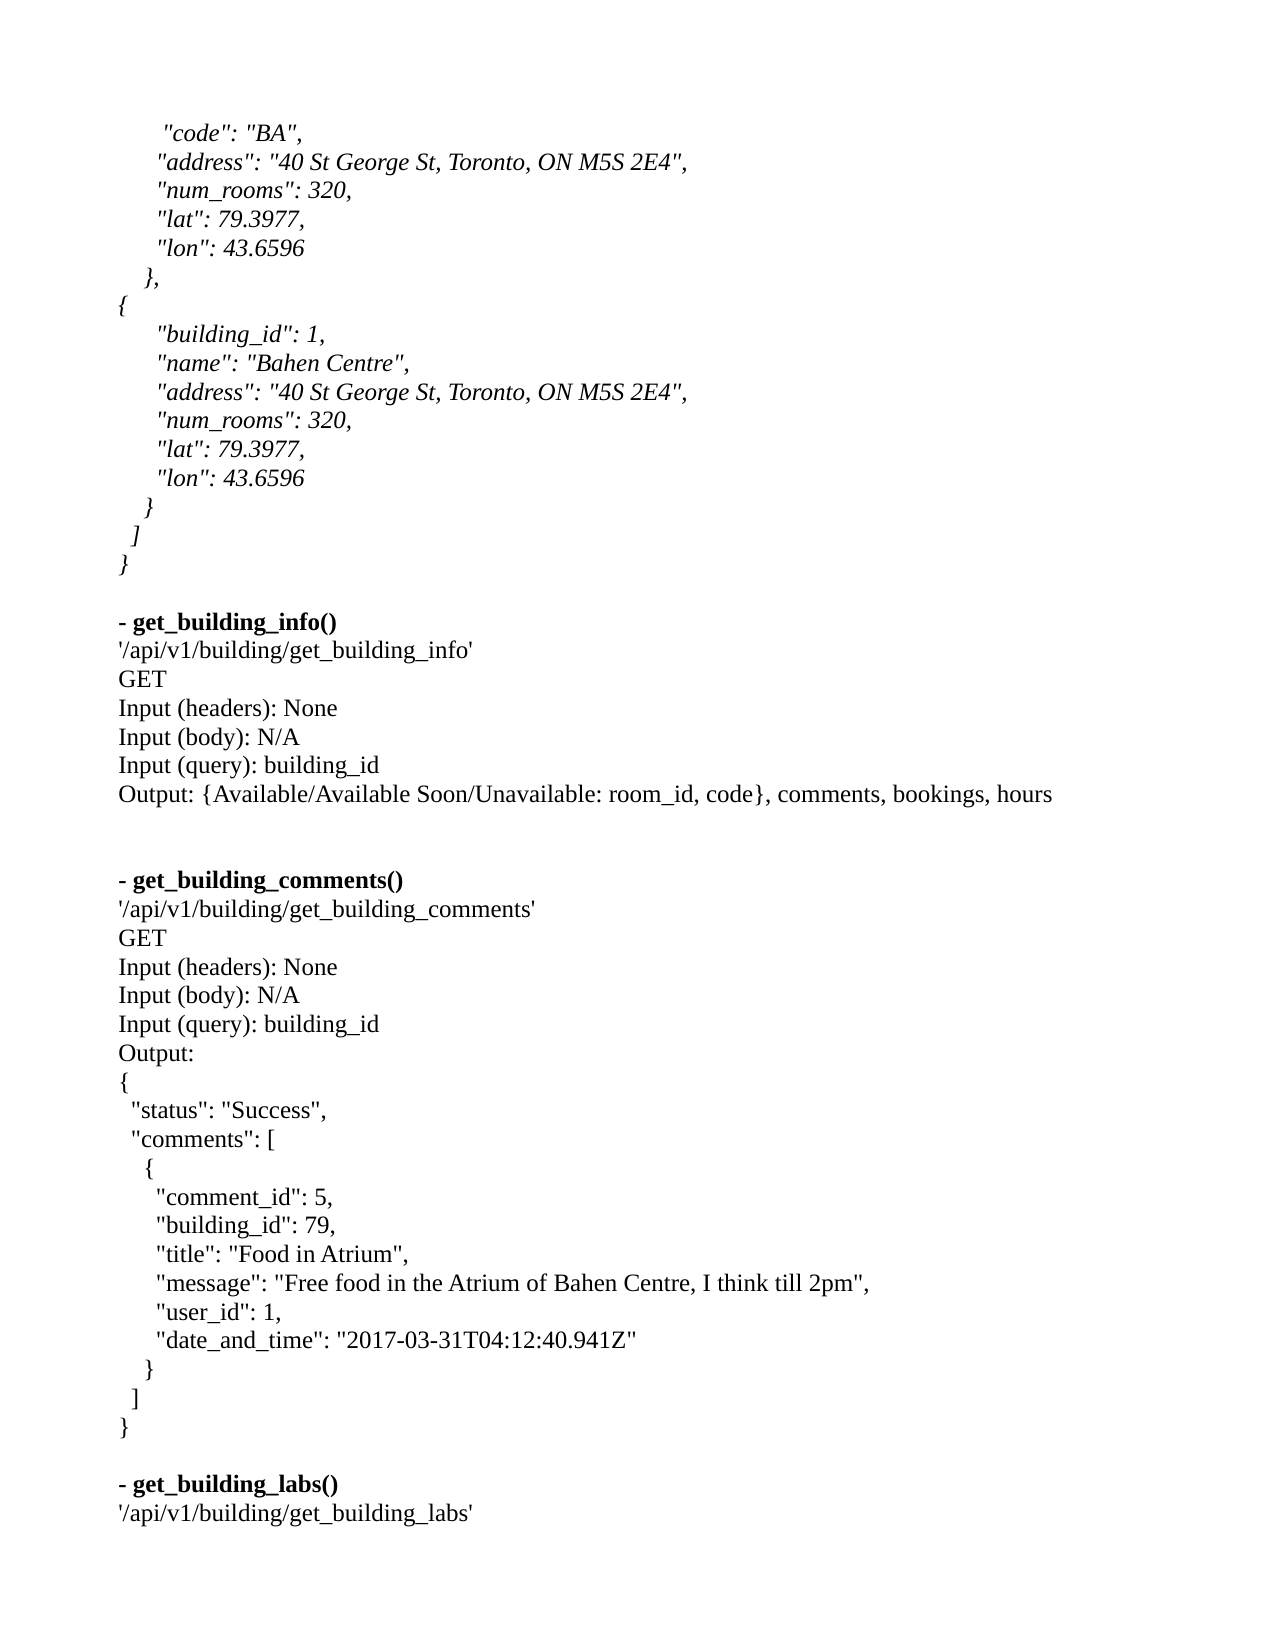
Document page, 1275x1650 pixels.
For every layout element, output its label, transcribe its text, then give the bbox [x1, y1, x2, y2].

text "lat": 79.3977, [118, 204, 1157, 233]
text Input (body): N/A [118, 722, 1157, 751]
text Input (query): building_id [118, 1009, 1157, 1038]
text "message": "Free food in the Atrium of Bahen Centre, I think till 2pm", [118, 1268, 1157, 1297]
text "address": "40 St George St, Toronto, ON M5S 2E4", [118, 377, 1157, 406]
text "status": "Success", [118, 1096, 1157, 1124]
text } [118, 1412, 1157, 1441]
text } [118, 549, 1157, 578]
text Input (body): N/A [118, 981, 1157, 1009]
text - get_building_labs() [118, 1469, 1157, 1498]
text GET [118, 664, 1157, 693]
text "num_rooms": 320, [118, 406, 1157, 434]
text "lat": 79.3977, [118, 434, 1157, 463]
text - get_building_comments() [118, 866, 1157, 894]
text "name": "Bahen Centre", [118, 348, 1157, 377]
text GET [118, 923, 1157, 952]
text '/api/v1/building/get_building_comments' [118, 894, 1157, 923]
text } [118, 1354, 1157, 1383]
text "code": "BA", [118, 118, 1157, 147]
text ] [118, 521, 1157, 549]
text { [118, 1067, 1157, 1096]
text "comments": [ [118, 1124, 1157, 1153]
text "title": "Food in Atrium", [118, 1239, 1157, 1268]
text { [118, 291, 1157, 319]
text Output: [118, 1038, 1157, 1067]
text Input (query): building_id [118, 751, 1157, 779]
text "user_id": 1, [118, 1297, 1157, 1326]
text }, [118, 262, 1157, 291]
text Input (headers): None [118, 693, 1157, 722]
text '/api/v1/building/get_building_labs' [118, 1498, 1157, 1527]
text } [118, 492, 1157, 521]
text "num_rooms": 320, [118, 176, 1157, 204]
text "date_and_time": "2017-03-31T04:12:40.941Z" [118, 1326, 1157, 1354]
text Output: {Available/Available Soon/Unavailable: room_id, code}, comments, bookings, hours [118, 779, 1157, 808]
text { [118, 1153, 1157, 1182]
text "building_id": 79, [118, 1211, 1157, 1239]
text ] [118, 1383, 1157, 1412]
text - get_building_info() [118, 607, 1157, 636]
text "building_id": 1, [118, 319, 1157, 348]
text "lon": 43.6596 [118, 233, 1157, 262]
text '/api/v1/building/get_building_info' [118, 636, 1157, 664]
text "address": "40 St George St, Toronto, ON M5S 2E4", [118, 147, 1157, 176]
text Input (headers): None [118, 952, 1157, 981]
text "lon": 43.6596 [118, 463, 1157, 492]
text "comment_id": 5, [118, 1182, 1157, 1211]
